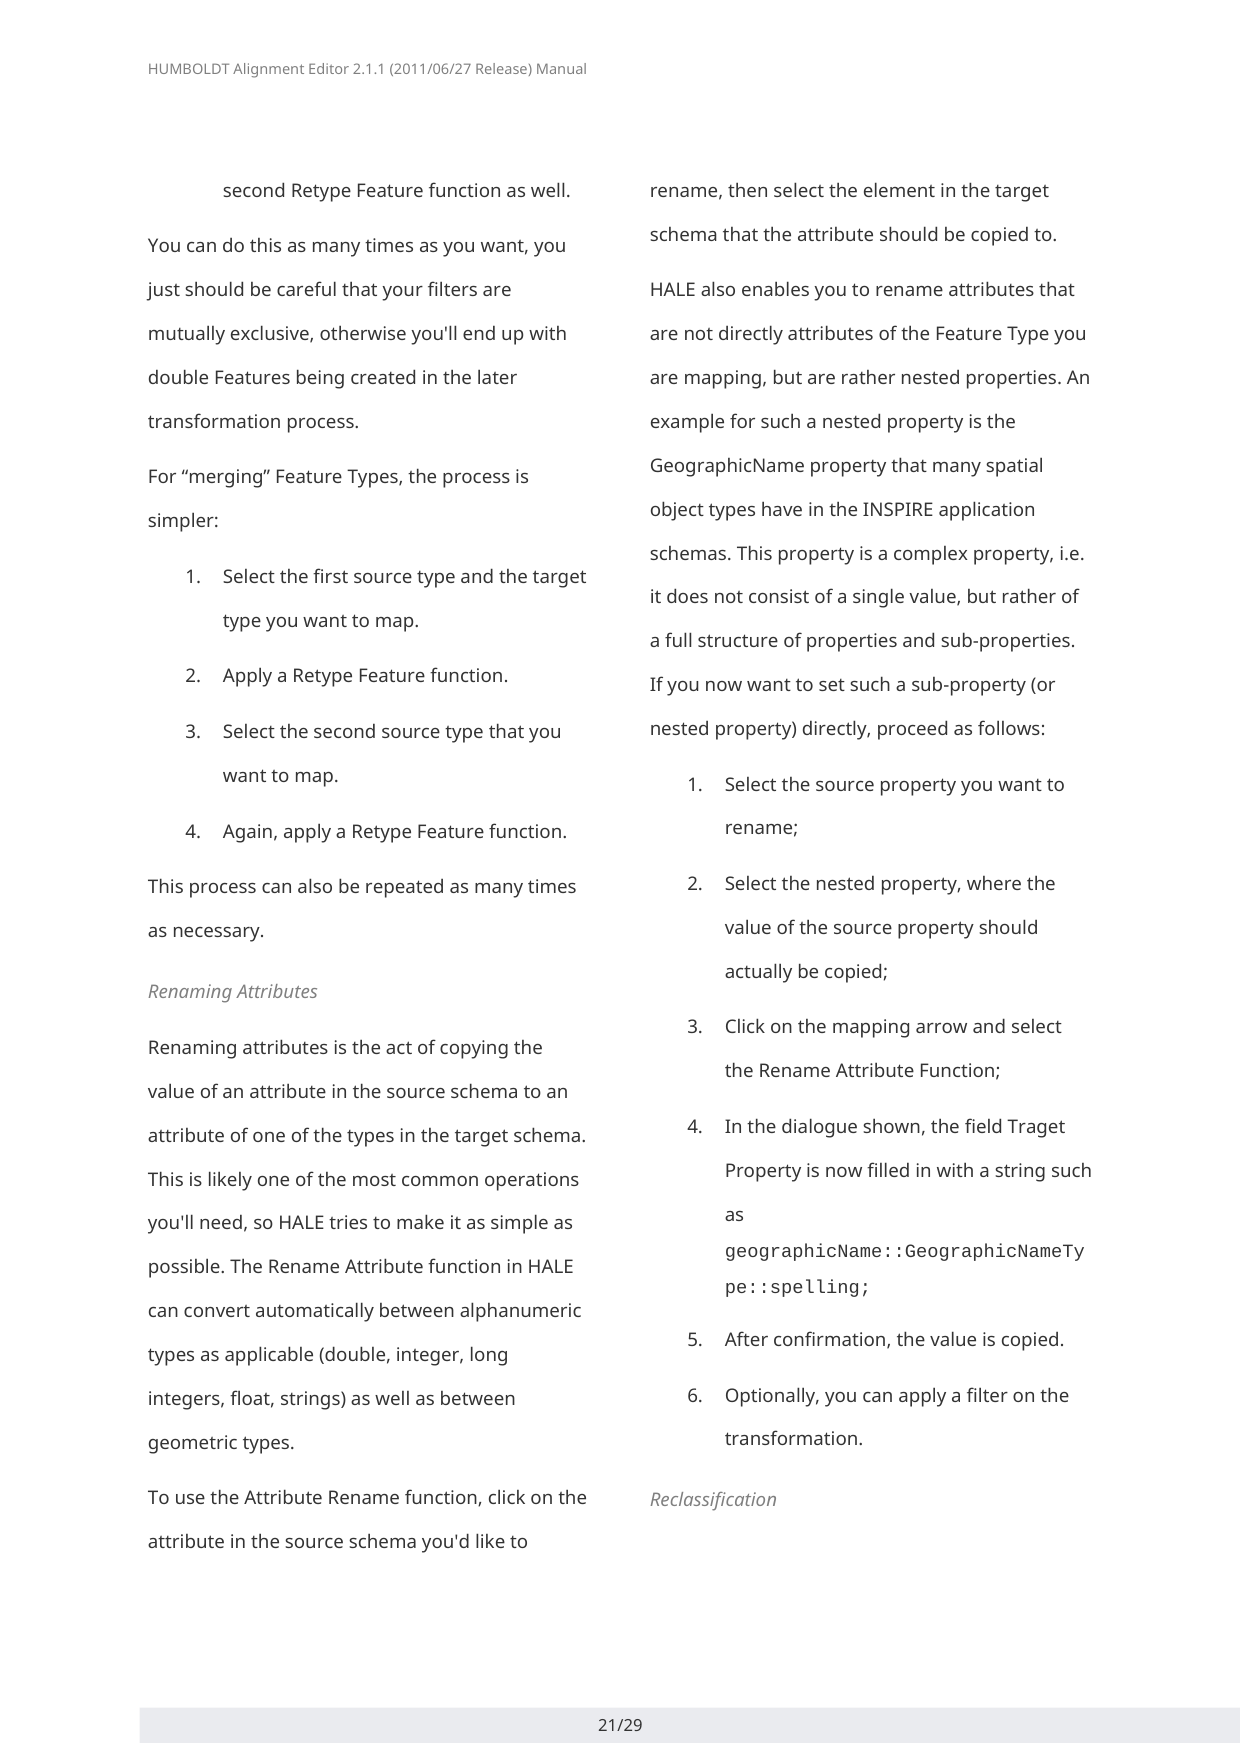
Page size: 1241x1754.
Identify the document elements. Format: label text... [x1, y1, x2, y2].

text For “merging” Feature Types, the process is simpler: [148, 464, 591, 533]
text rename, then select the element in the target schema that the attribute should be copied to. [649, 177, 1092, 247]
list Select the source property you want to rename; [687, 771, 1092, 840]
text HALE also enables you to rename attributes that are not directly attributes of the Feature Type you are mapping, but are rather nested properties. An example for such a nested property is the GeographicName property that many spatial object types have in the INSPIRE application schemas. This property is a complex property, i.e. it does not consist of a single value, but rather of a full structure of properties and sub-properties. If you now want to set such a sub-property (or nested property) directly, proceed as follows: [649, 277, 1092, 741]
list Optionally, you can apply a filter on the transformation. [687, 1382, 1092, 1451]
list Click on the mapping arrow and select the Rename Attribute Function; [687, 1014, 1092, 1083]
list In the dialogue shown, the field Traget Property is now filled in with a string such as geographicName::GeographicNameType::spelling; [687, 1113, 1092, 1299]
list After confirmation, the value is copied. [687, 1326, 1092, 1352]
list Select the second source type that you want to map. [185, 718, 591, 788]
list Apply a Retype Feature function. [185, 663, 591, 688]
list Select the first source type and the target type you want to map. [185, 563, 591, 633]
text To use the Attribute Rename function, click on the attribute in the source schema you'd like to [148, 1484, 591, 1554]
list Select the nested property, where the value of the source property should actually be copied; [687, 870, 1092, 983]
list second Retype Feature function as well. [185, 177, 591, 203]
text This process can also be repeated as many times as necessary. [148, 873, 591, 943]
subtitle Renaming Attributes [148, 978, 591, 1003]
text Renaming attributes is the act of copying the value of an attribute in the source schema to an attribute of one of the types in the target schema. This is likely one of the most common operations you'll need, so HALE tries to make it as simple as possible. The Rename Attribute function in HALE can convert automatically between alphanumeric types as applicable (double, integer, long integers, float, strings) as well as between geometric types. [148, 1034, 591, 1454]
list Again, apply a Retype Feature function. [185, 818, 591, 843]
subtitle Reclassification [649, 1486, 1092, 1512]
text You can do this as many times as you want, you just should be careful that your filters are mutually exclusive, otherwise you'll end up with double Features being created in the later transformation process. [148, 233, 591, 434]
